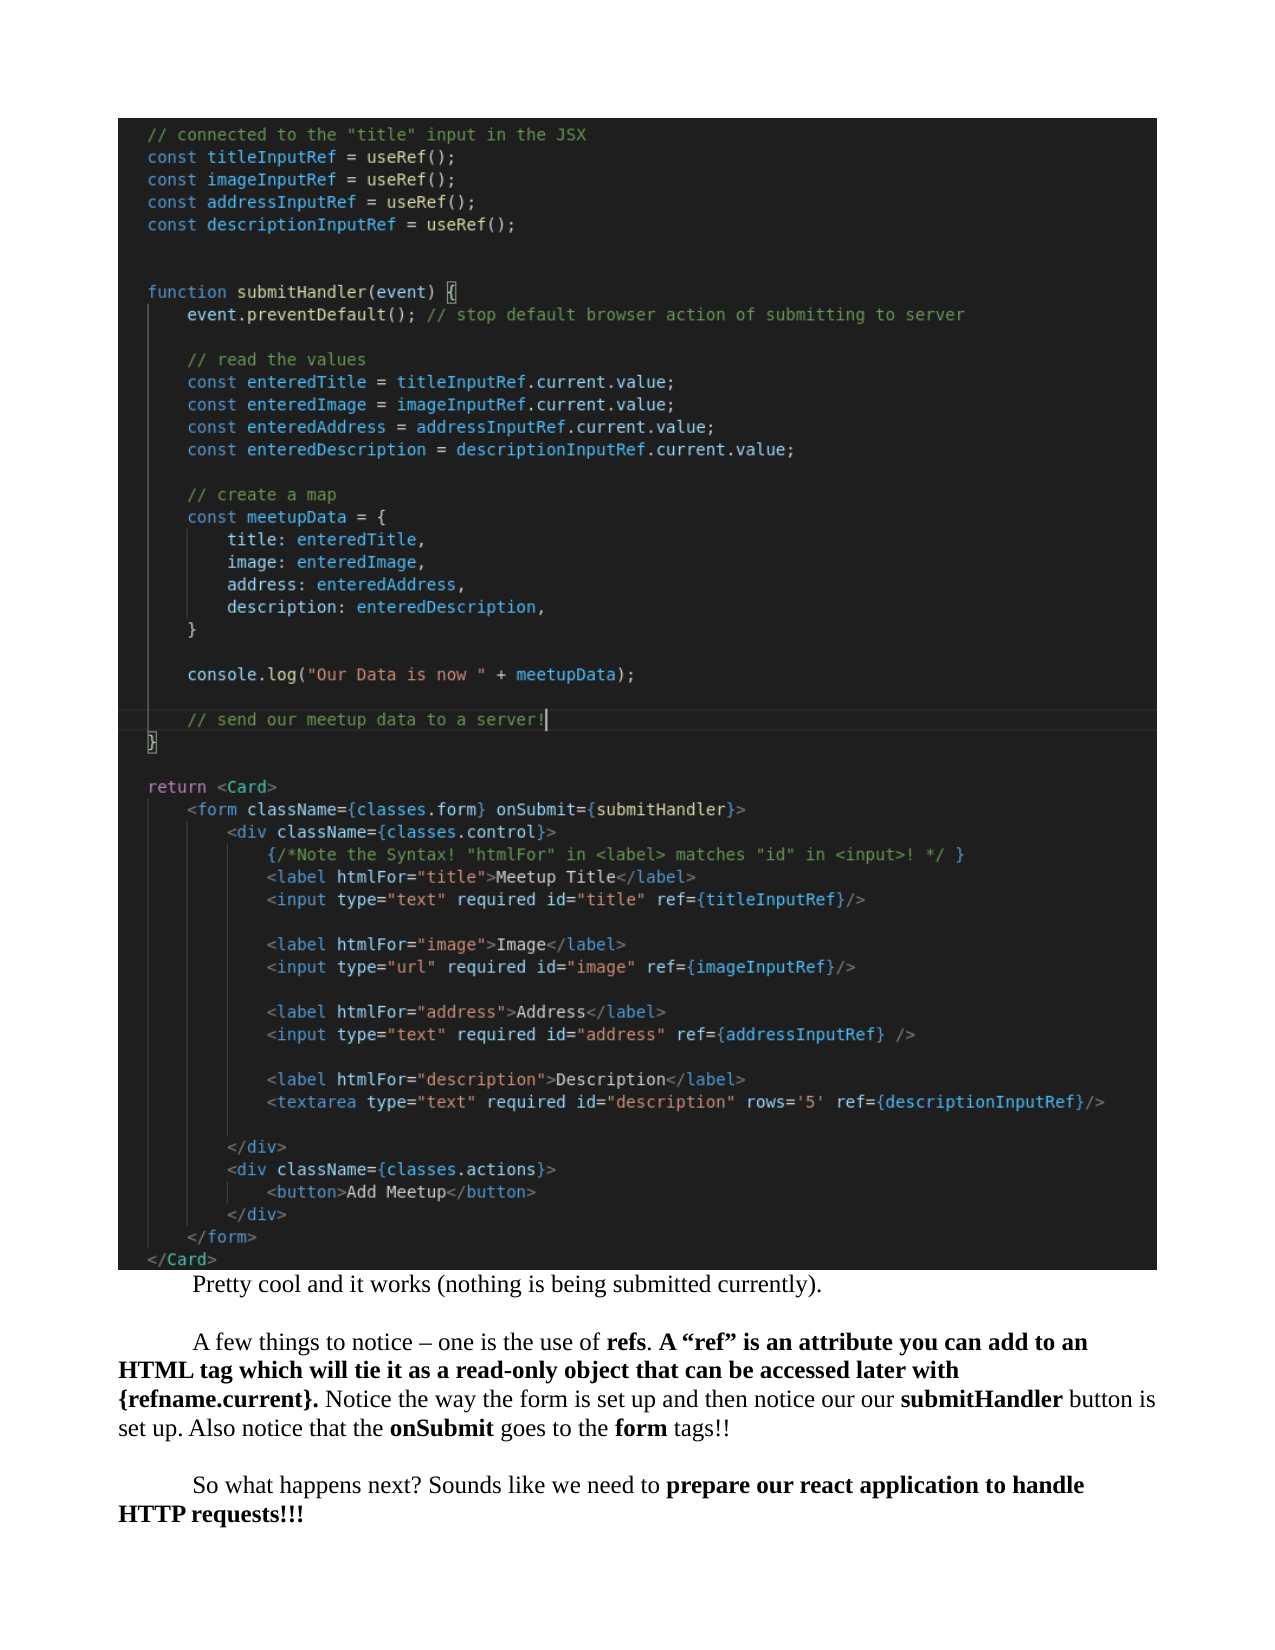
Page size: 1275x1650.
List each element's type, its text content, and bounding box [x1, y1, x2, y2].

text So what happens next? Sounds like we need to prepare our react application to handle HTTP requests!!! [118, 1471, 1157, 1528]
text Pretty cool and it works (nothing is being submitted currently). [118, 1270, 1157, 1298]
text A few things to notice – one is the use of refs. A “ref” is an attribute you can add to an HTML tag which will tie it as a read-only object that can be accessed later with {refname.current}. Notice the way the form is set up and then notice our our submitHandler button is set up. Also notice that the onSubmit goes to the form tags!! [118, 1327, 1157, 1442]
picture [118, 118, 1157, 1270]
